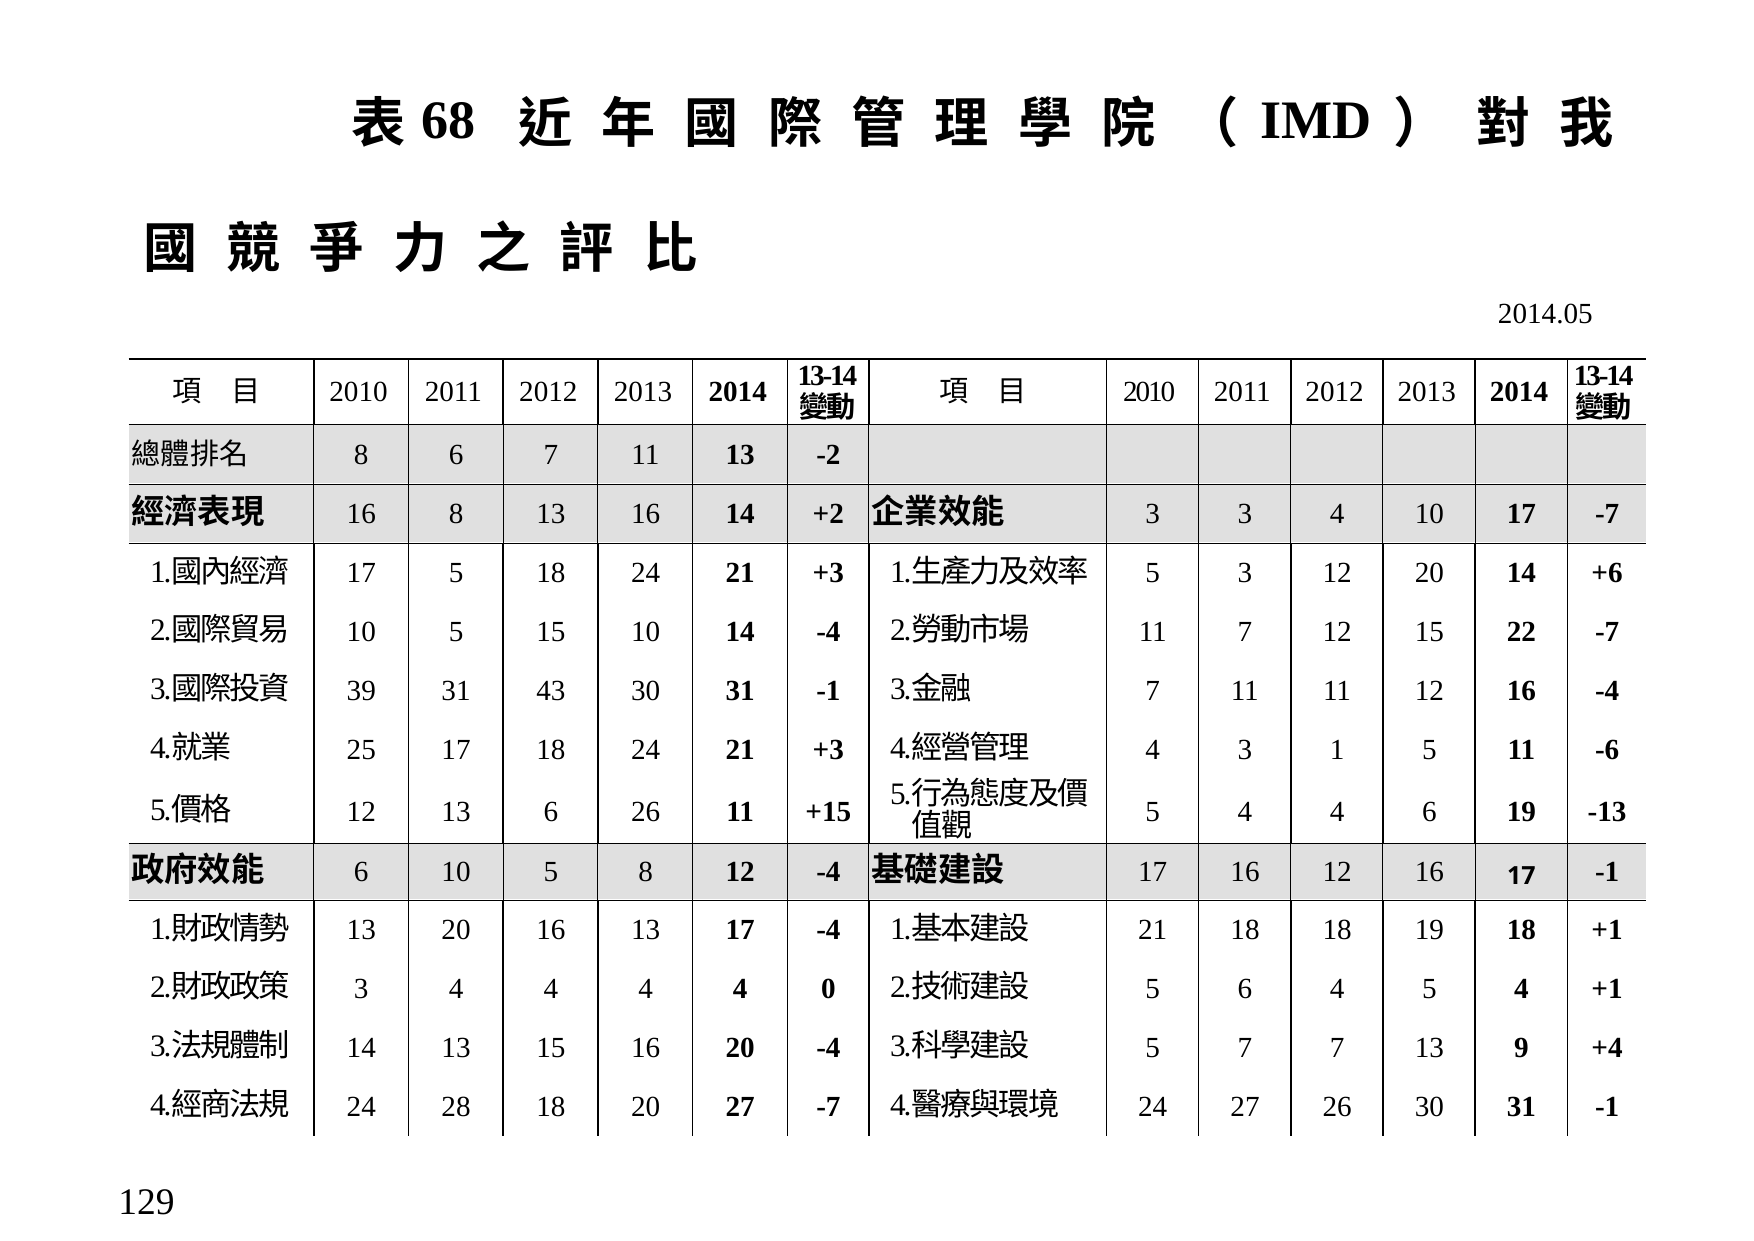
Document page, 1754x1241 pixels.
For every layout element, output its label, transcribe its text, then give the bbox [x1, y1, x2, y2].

table_cell 17 [315, 544, 408, 602]
table_cell 8 [598, 844, 692, 899]
table_cell +1 [1568, 901, 1646, 958]
table_cell 0 [788, 959, 868, 1018]
table_cell -13 [1568, 779, 1646, 843]
table_cell 11 [693, 779, 787, 843]
table_cell 總體排名 [129, 425, 313, 483]
table_cell 13 [315, 901, 408, 958]
table_cell 4.經營管理 [870, 720, 1106, 779]
table_cell 14 [693, 602, 787, 661]
table_cell 28 [409, 1077, 502, 1136]
table_cell 27 [693, 1077, 787, 1136]
table_cell 企業效能 [869, 485, 1106, 542]
table_cell 1.財政情勢 [129, 901, 313, 958]
table_cell 15 [1384, 602, 1474, 661]
table_cell 3 [1199, 485, 1290, 542]
table_cell 1.國內經濟 [129, 544, 313, 602]
table_cell 16 [1383, 844, 1475, 899]
table_cell -1 [1568, 844, 1646, 899]
table_cell +4 [1568, 1018, 1646, 1077]
table_cell 14 [693, 485, 787, 542]
table_header 2012 [504, 360, 597, 424]
table_cell 1 [1292, 720, 1382, 779]
table_cell 4 [599, 959, 692, 1018]
table_cell 16 [1476, 661, 1567, 720]
table_cell 24 [1107, 1077, 1198, 1136]
table_cell 經濟表現 [129, 485, 313, 542]
table_cell 31 [409, 661, 502, 720]
table_cell -4 [1568, 661, 1646, 720]
table_cell 13 [409, 779, 502, 843]
table_header 13-14 變動 [1568, 360, 1646, 424]
table_cell 18 [1199, 901, 1290, 958]
table_cell 22 [1476, 602, 1567, 661]
table_cell 4.就業 [129, 720, 313, 779]
table_cell 5 [1384, 720, 1474, 779]
table_cell 11 [1107, 602, 1198, 661]
table_cell 11 [1476, 720, 1567, 779]
table_header 2012 [1292, 360, 1382, 424]
table_cell 7 [1292, 1018, 1382, 1077]
text 表68 近年國際管理學院（IMD）對我國競爭力之評比 [128, 46, 1628, 296]
table_cell 4 [504, 959, 597, 1018]
table_cell [1107, 425, 1198, 483]
table_cell 17 [1476, 844, 1567, 899]
table_cell 21 [1107, 901, 1198, 958]
table_cell 20 [409, 901, 502, 958]
table_cell 12 [315, 779, 408, 843]
table_cell 5.行為態度及價值觀 [870, 779, 1106, 843]
table_cell 5 [1107, 544, 1198, 602]
table_cell 2.國際貿易 [129, 602, 313, 661]
table_cell +3 [788, 544, 868, 602]
table_cell 16 [598, 485, 692, 542]
table_cell [1291, 425, 1382, 483]
table_cell +3 [788, 720, 868, 779]
table_cell +1 [1568, 959, 1646, 1018]
table_cell 14 [1476, 544, 1567, 602]
table_cell 25 [315, 720, 408, 779]
table_cell 8 [409, 485, 503, 542]
table_cell 30 [599, 661, 692, 720]
table_cell +15 [788, 779, 868, 843]
table_cell 2.技術建設 [870, 959, 1106, 1018]
table_cell 10 [409, 844, 503, 899]
table_cell [1476, 425, 1567, 483]
table_cell 16 [314, 485, 408, 542]
table_cell 5 [1107, 959, 1198, 1018]
table_cell -4 [788, 901, 868, 958]
table_cell 12 [1291, 844, 1382, 899]
table_header 2013 [599, 360, 692, 424]
table_cell 17 [409, 720, 502, 779]
table_cell 5 [504, 844, 597, 899]
table_cell 4 [1476, 959, 1567, 1018]
table_cell 18 [1292, 901, 1382, 958]
table_cell -7 [788, 1077, 868, 1136]
table_header 項 目 [870, 360, 1106, 424]
table_header 2011 [1199, 360, 1290, 424]
table_cell 4 [1292, 779, 1382, 843]
table_cell -2 [788, 425, 868, 483]
table_cell 16 [1199, 844, 1290, 899]
table_cell 19 [1476, 779, 1567, 843]
table_cell 39 [315, 661, 408, 720]
table_cell 18 [504, 720, 597, 779]
table_cell 5 [409, 602, 502, 661]
table_cell -4 [788, 602, 868, 661]
table_cell 6 [409, 425, 503, 483]
table_cell 政府效能 [129, 844, 313, 899]
table_cell 15 [504, 1018, 597, 1077]
table_cell 8 [314, 425, 408, 483]
table_cell 9 [1476, 1018, 1567, 1077]
table_cell [1383, 425, 1475, 483]
table_cell 5.價格 [129, 779, 313, 843]
table_cell 4 [1107, 720, 1198, 779]
table_cell 7 [504, 425, 597, 483]
table_cell 13 [693, 425, 787, 483]
table_cell 13 [599, 901, 692, 958]
table_cell 4 [693, 959, 787, 1018]
table_cell 24 [315, 1077, 408, 1136]
table_cell 21 [693, 544, 787, 602]
table_cell 17 [693, 901, 787, 958]
table_cell 24 [599, 544, 692, 602]
table_cell 26 [1292, 1077, 1382, 1136]
table_cell 5 [1107, 779, 1198, 843]
table_cell 3.金融 [870, 661, 1106, 720]
table_cell 5 [409, 544, 502, 602]
table_cell 31 [1476, 1077, 1567, 1136]
table_cell 1.生產力及效率 [870, 544, 1106, 602]
table_cell -7 [1568, 602, 1646, 661]
table_cell 3 [315, 959, 408, 1018]
table_cell 6 [1384, 779, 1474, 843]
table_cell [869, 425, 1106, 483]
table_cell 4 [409, 959, 502, 1018]
table_cell +2 [788, 485, 868, 542]
table_cell 43 [504, 661, 597, 720]
table_cell 11 [1199, 661, 1290, 720]
table_header 2010 [1107, 360, 1198, 424]
table_cell 13 [409, 1018, 502, 1077]
table_cell 27 [1199, 1077, 1290, 1136]
table_cell 17 [1107, 844, 1198, 899]
table_cell 3 [1199, 544, 1290, 602]
table_cell 24 [599, 720, 692, 779]
table_cell 10 [1383, 485, 1475, 542]
table_cell 3 [1199, 720, 1290, 779]
table_header 2011 [409, 360, 502, 424]
table_header 2014 [1476, 360, 1567, 424]
table_cell 11 [598, 425, 692, 483]
table_cell 20 [693, 1018, 787, 1077]
table_cell 2.勞動市場 [870, 602, 1106, 661]
table_cell 14 [315, 1018, 408, 1077]
table_cell 6 [314, 844, 408, 899]
table_cell 30 [1384, 1077, 1474, 1136]
table_cell 7 [1199, 602, 1290, 661]
table_cell 21 [693, 720, 787, 779]
table_cell 18 [504, 544, 597, 602]
table_cell 4.醫療與環境 [870, 1077, 1106, 1136]
table_cell 2.財政政策 [129, 959, 313, 1018]
table_cell -6 [1568, 720, 1646, 779]
table_cell 31 [693, 661, 787, 720]
text 2014.05 [128, 296, 1592, 329]
table_cell 17 [1476, 485, 1567, 542]
table_cell -1 [1568, 1077, 1646, 1136]
table_cell 4 [1199, 779, 1290, 843]
table_cell 7 [1199, 1018, 1290, 1077]
table_cell 3.科學建設 [870, 1018, 1106, 1077]
table_cell 15 [504, 602, 597, 661]
table_cell 3.法規體制 [129, 1018, 313, 1077]
table_cell 3 [1107, 485, 1198, 542]
table_cell 20 [1384, 544, 1474, 602]
table_header 2010 [315, 360, 408, 424]
table_cell 1.基本建設 [870, 901, 1106, 958]
table_header 2013 [1384, 360, 1474, 424]
table_cell 13 [1384, 1018, 1474, 1077]
table_cell 13 [504, 485, 597, 542]
table_cell [1568, 425, 1646, 483]
table_cell 11 [1292, 661, 1382, 720]
table_cell 12 [1384, 661, 1474, 720]
table_cell 4 [1292, 959, 1382, 1018]
table_cell 18 [504, 1077, 597, 1136]
table_cell 26 [599, 779, 692, 843]
table_cell 19 [1384, 901, 1474, 958]
table_cell 4.經商法規 [129, 1077, 313, 1136]
table_cell 12 [1292, 602, 1382, 661]
table_cell 基礎建設 [869, 844, 1106, 899]
table_cell 20 [599, 1077, 692, 1136]
table_cell +6 [1568, 544, 1646, 602]
table_cell 16 [504, 901, 597, 958]
table_cell -7 [1568, 485, 1646, 542]
table_header 2014 [693, 360, 787, 424]
table_cell 7 [1107, 661, 1198, 720]
table_cell 5 [1384, 959, 1474, 1018]
table_cell 3.國際投資 [129, 661, 313, 720]
table_cell -4 [788, 1018, 868, 1077]
table_cell 6 [504, 779, 597, 843]
table_cell 10 [599, 602, 692, 661]
table_cell 12 [693, 844, 787, 899]
table_cell -4 [788, 844, 868, 899]
table_cell 5 [1107, 1018, 1198, 1077]
table_header 項 目 [129, 360, 313, 424]
table_cell 6 [1199, 959, 1290, 1018]
table_cell 12 [1292, 544, 1382, 602]
table_cell 4 [1291, 485, 1382, 542]
table_cell -1 [788, 661, 868, 720]
table_cell 10 [315, 602, 408, 661]
table_cell 16 [599, 1018, 692, 1077]
table_cell [1199, 425, 1290, 483]
table_header 13-14 變動 [788, 360, 868, 424]
table_cell 18 [1476, 901, 1567, 958]
